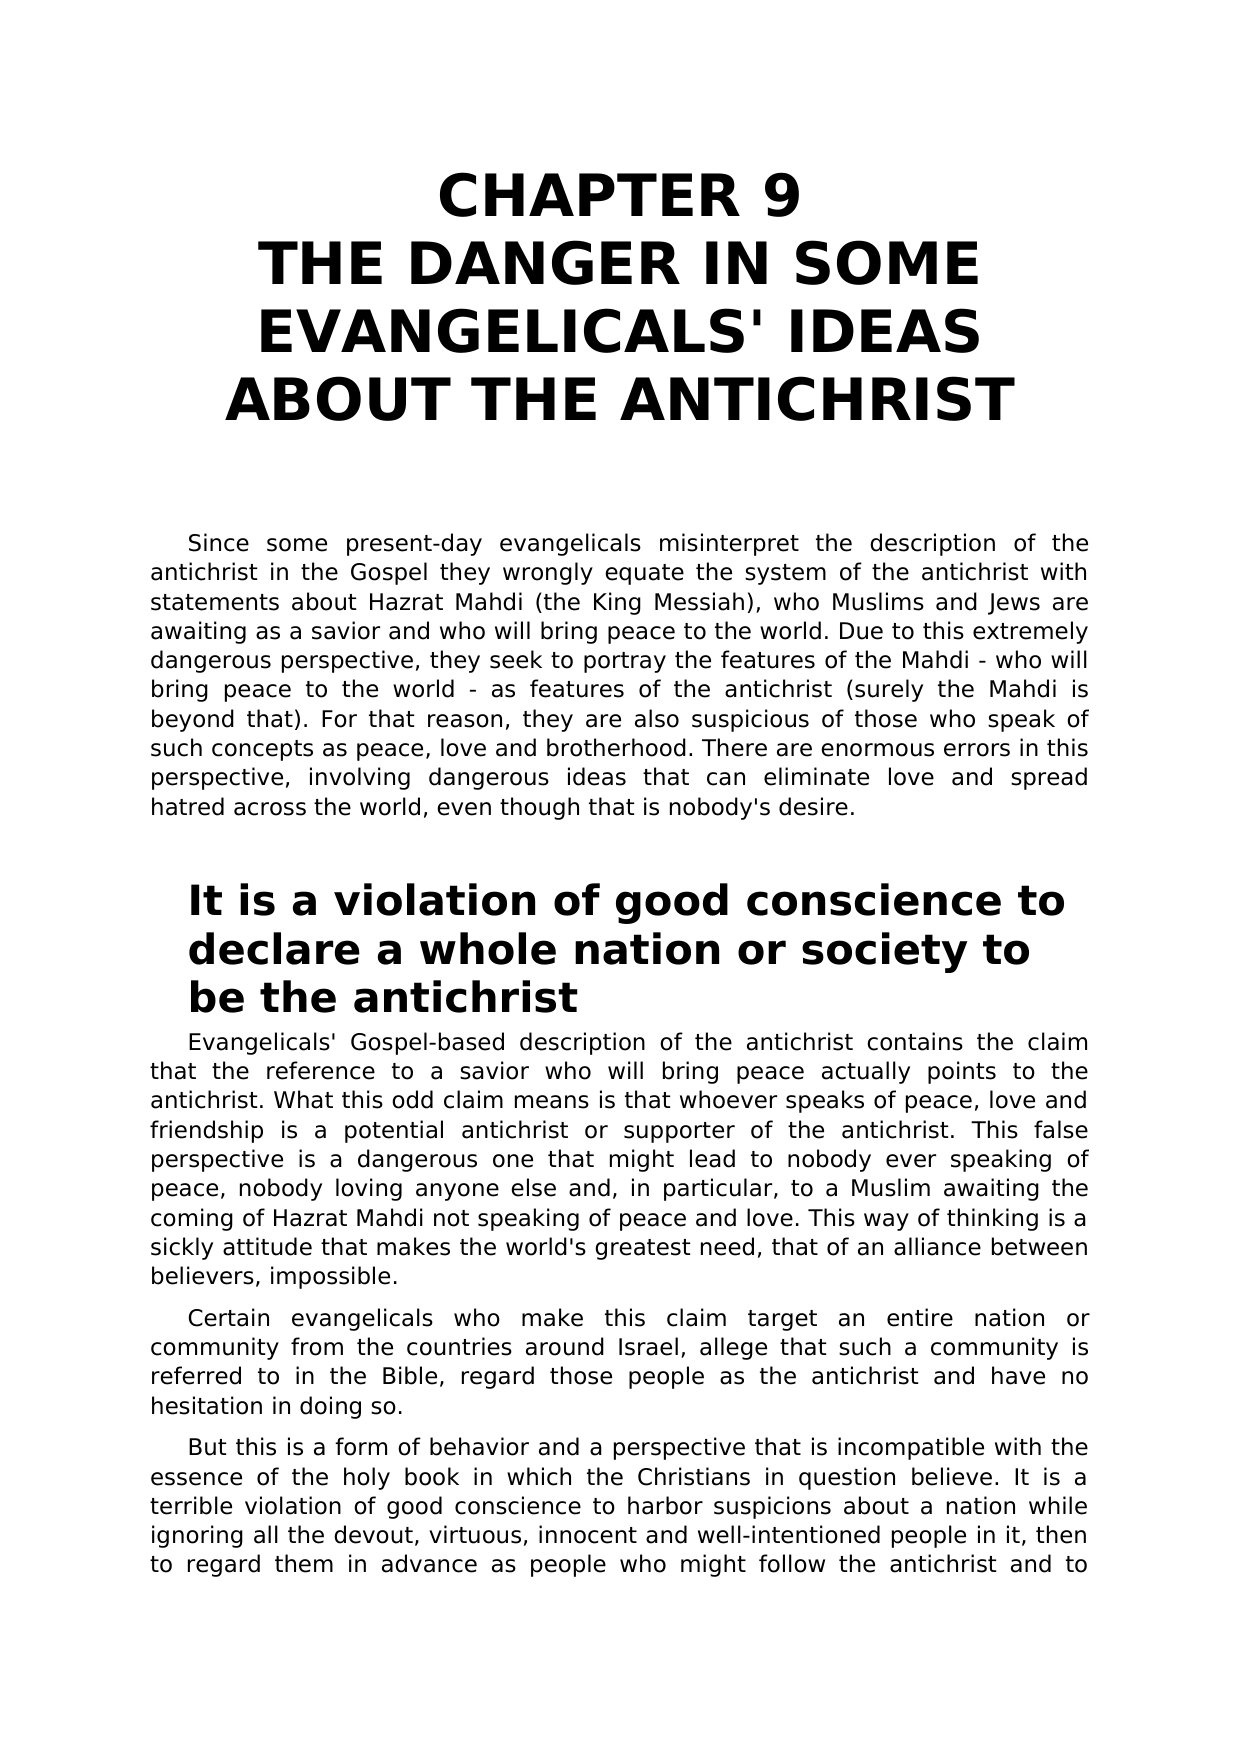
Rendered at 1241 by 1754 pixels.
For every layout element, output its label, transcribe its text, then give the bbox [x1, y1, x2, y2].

text Evangelicals' Gospel-based description of the antichrist contains the claim that the reference to a savior who will bring peace actually points to the antichrist. What this odd claim means is that whoever speaks of peace, love and friendship is a potential antichrist or supporter of the antichrist. This false perspective is a dangerous one that might lead to nobody ever speaking of peace, nobody loving anyone else and, in particular, to a Muslim awaiting the coming of Hazrat Mahdi not speaking of peace and love. This way of thinking is a sickly attitude that makes the world's greatest need, that of an alliance between believers, impossible. [150, 1029, 1090, 1290]
subtitle It is a violation of good conscience to declare a whole nation or society to be the antichrist [187, 877, 1090, 1023]
text Certain evangelicals who make this claim target an entire nation or community from the countries around Israel, allege that such a community is referred to in the Bible, regard those people as the antichrist and have no hesitation in doing so. [150, 1305, 1090, 1419]
text But this is a form of behavior and a perspective that is incompatible with the essence of the holy book in which the Christians in question believe. It is a terrible violation of good conscience to harbor suspicions about a nation while ignoring all the devout, virtuous, innocent and well-intentioned people in it, then to regard them in advance as people who might follow the antichrist and to [150, 1434, 1090, 1578]
text Since some present-day evangelicals misinterpret the description of the antichrist in the Gospel they wrongly equate the system of the antichrist with statements about Hazrat Mahdi (the King Messiah), who Muslims and Jews are awaiting as a savior and who will bring peace to the world. Due to this extremely dangerous perspective, they seek to portray the features of the Mahdi - who will bring peace to the world - as features of the antichrist (surely the Mahdi is beyond that). For that reason, they are also suspicious of those who speak of such concepts as peace, love and brotherhood. There are enormous errors in this perspective, involving dangerous ideas that can eliminate love and spread hatred across the world, even though that is nobody's desire. [150, 530, 1090, 820]
subtitle CHAPTER 9 THE DANGER IN SOME EVANGELICALS' IDEAS ABOUT THE ANTICHRIST [150, 162, 1090, 434]
